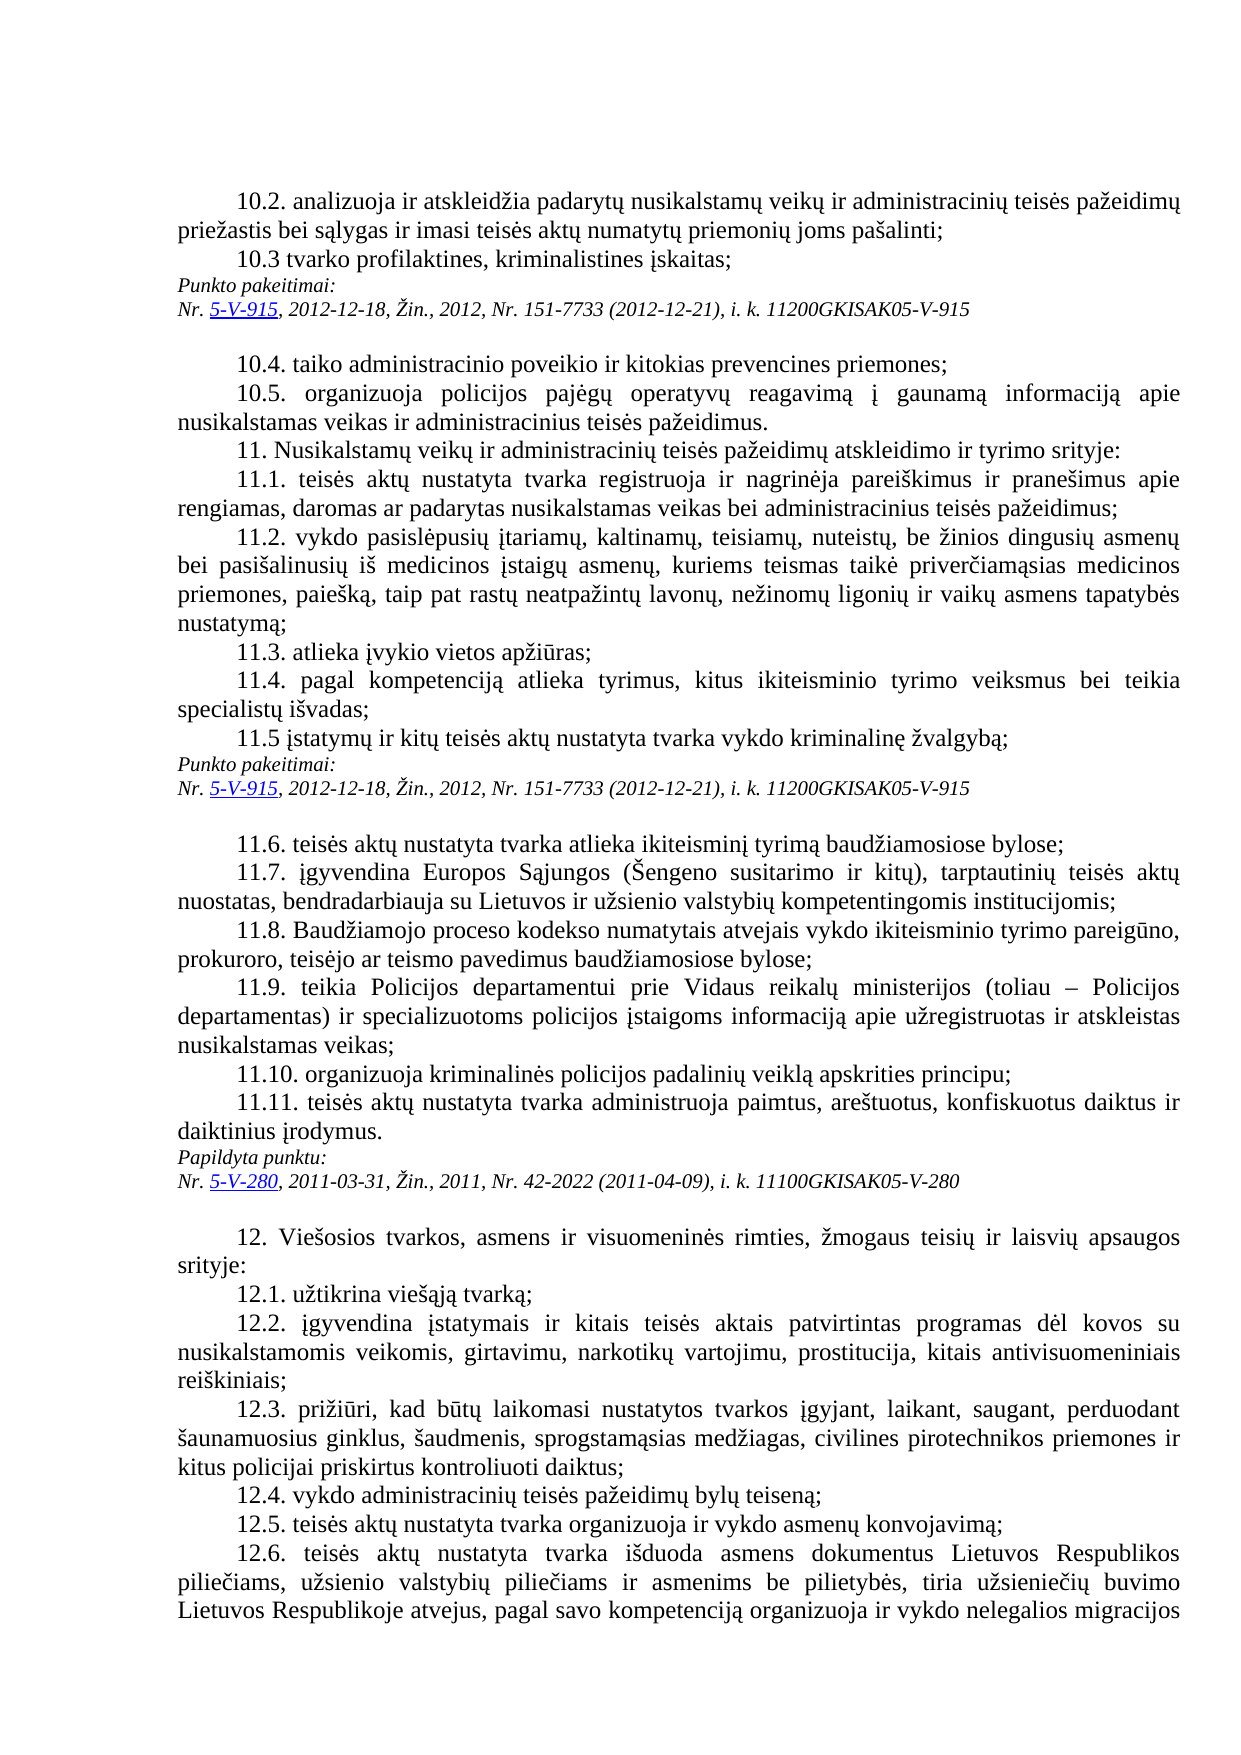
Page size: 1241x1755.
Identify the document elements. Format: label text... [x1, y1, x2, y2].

text Papildyta punktu: [177, 1145, 1181, 1169]
text 11.10. organizuoja kriminalinės policijos padalinių veiklą apskrities principu; [177, 1059, 1181, 1087]
text 11.4. pagal kompetenciją atlieka tyrimus, kitus ikiteisminio tyrimo veiksmus bei teikia specialistų išvadas; [177, 666, 1181, 723]
text 11.9. teikia Policijos departamentui prie Vidaus reikalų ministerijos (toliau – Policijos departamentas) ir specializuotoms policijos įstaigoms informaciją apie užregistruotas ir atskleistas nusikalstamas veikas; [177, 972, 1181, 1059]
text 11.6. teisės aktų nustatyta tvarka atlieka ikiteisminį tyrimą baudžiamosiose bylose; [177, 829, 1181, 857]
text 12. Viešosios tvarkos, asmens ir visuomeninės rimties, žmogaus teisių ir laisvių apsaugos srityje: [177, 1222, 1181, 1279]
text 10.4. taiko administracinio poveikio ir kitokias prevencines priemones; [177, 349, 1181, 378]
text 12.1. užtikrina viešąją tvarką; [177, 1279, 1181, 1308]
text 10.5. organizuoja policijos pajėgų operatyvų reagavimą į gaunamą informaciją apie nusikalstamas veikas ir administracinius teisės pažeidimus. [177, 378, 1181, 436]
text 11.5 įstatymų ir kitų teisės aktų nustatyta tvarka vykdo kriminalinę žvalgybą; [177, 723, 1181, 752]
text 12.4. vykdo administracinių teisės pažeidimų bylų teiseną; [177, 1481, 1181, 1509]
text Punkto pakeitimai: [177, 272, 1181, 297]
text 12.6. teisės aktų nustatyta tvarka išduoda asmens dokumentus Lietuvos Respublikos piliečiams, užsienio valstybių piliečiams ir asmenims be pilietybės, tiria užsieniečių buvimo Lietuvos Respublikoje atvejus, pagal savo kompetenciją organizuoja ir vykdo nelegalios migracijos [177, 1538, 1181, 1624]
text 12.5. teisės aktų nustatyta tvarka organizuoja ir vykdo asmenų konvojavimą; [177, 1509, 1181, 1538]
text 11.11. teisės aktų nustatyta tvarka administruoja paimtus, areštuotus, konfiskuotus daiktus ir daiktinius įrodymus. [177, 1087, 1181, 1145]
text Nr. 5-V-915, 2012-12-18, Žin., 2012, Nr. 151-7733 (2012-12-21), i. k. 11200GKISAK05-V-915 [177, 776, 1181, 800]
text Nr. 5-V-915, 2012-12-18, Žin., 2012, Nr. 151-7733 (2012-12-21), i. k. 11200GKISAK05-V-915 [177, 297, 1181, 321]
text Punkto pakeitimai: [177, 752, 1181, 776]
text 11.2. vykdo pasislėpusių įtariamų, kaltinamų, teisiamų, nuteistų, be žinios dingusių asmenų bei pasišalinusių iš medicinos įstaigų asmenų, kuriems teismas taikė priverčiamąsias medicinos priemones, paiešką, taip pat rastų neatpažintų lavonų, nežinomų ligonių ir vaikų asmens tapatybės nustatymą; [177, 522, 1181, 637]
text 11.3. atlieka įvykio vietos apžiūras; [177, 637, 1181, 666]
text Nr. 5-V-280, 2011-03-31, Žin., 2011, Nr. 42-2022 (2011-04-09), i. k. 11100GKISAK05-V-280 [177, 1169, 1181, 1193]
text 11.7. įgyvendina Europos Sąjungos (Šengeno susitarimo ir kitų), tarptautinių teisės aktų nuostatas, bendradarbiauja su Lietuvos ir užsienio valstybių kompetentingomis institucijomis; [177, 857, 1181, 915]
text 10.3 tvarko profilaktines, kriminalistines įskaitas; [177, 244, 1181, 272]
text 11. Nusikalstamų veikų ir administracinių teisės pažeidimų atskleidimo ir tyrimo srityje: [177, 436, 1181, 464]
text 12.3. prižiūri, kad būtų laikomasi nustatytos tvarkos įgyjant, laikant, saugant, perduodant šaunamuosius ginklus, šaudmenis, sprogstamąsias medžiagas, civilines pirotechnikos priemones ir kitus policijai priskirtus kontroliuoti daiktus; [177, 1394, 1181, 1481]
text 12.2. įgyvendina įstatymais ir kitais teisės aktais patvirtintas programas dėl kovos su nusikalstamomis veikomis, girtavimu, narkotikų vartojimu, prostitucija, kitais antivisuomeniniais reiškiniais; [177, 1308, 1181, 1394]
text 11.1. teisės aktų nustatyta tvarka registruoja ir nagrinėja pareiškimus ir pranešimus apie rengiamas, daromas ar padarytas nusikalstamas veikas bei administracinius teisės pažeidimus; [177, 464, 1181, 522]
text 10.2. analizuoja ir atskleidžia padarytų nusikalstamų veikų ir administracinių teisės pažeidimų priežastis bei sąlygas ir imasi teisės aktų numatytų priemonių joms pašalinti; [177, 186, 1181, 244]
text 11.8. Baudžiamojo proceso kodekso numatytais atvejais vykdo ikiteisminio tyrimo pareigūno, prokuroro, teisėjo ar teismo pavedimus baudžiamosiose bylose; [177, 915, 1181, 972]
